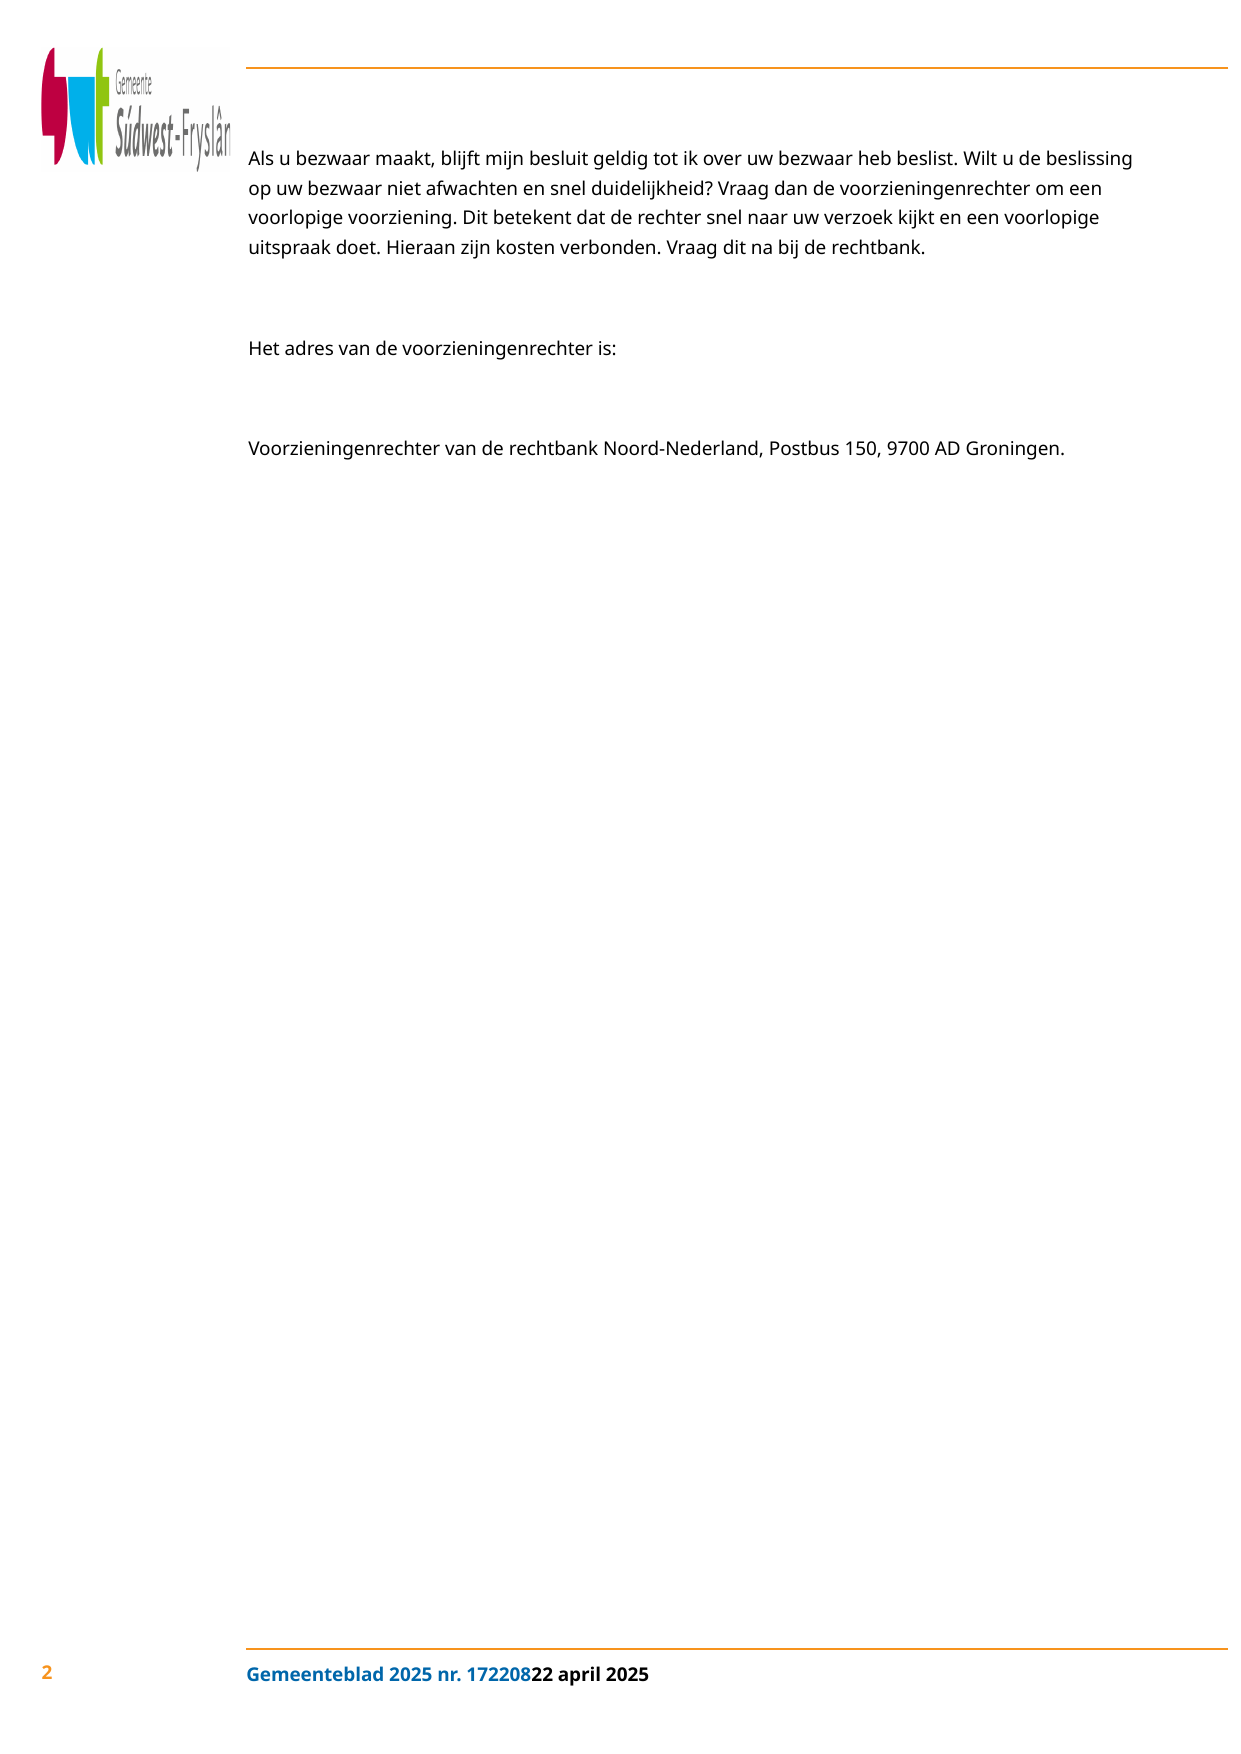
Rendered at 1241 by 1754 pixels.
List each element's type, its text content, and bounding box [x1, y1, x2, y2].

text Voorzieningenrechter van de rechtbank Noord-Nederland, Postbus 150, 9700 AD Groningen. [248, 436, 1152, 461]
text Het adres van de voorzieningenrechter is: [248, 335, 1152, 361]
text Als u bezwaar maakt, blijft mijn besluit geldig tot ik over uw bezwaar heb beslist. Wilt u de beslissing op uw bezwaar niet afwachten en snel duidelijkheid? Vraag dan de voorzieningenrechter om een voorlopige voorziening. Dit betekent dat de rechter snel naar uw verzoek kijkt en een voorlopige uitspraak doet. Hieraan zijn kosten verbonden. Vraag dit na bij de rechtbank. [248, 145, 1152, 260]
picture [41, 47, 231, 172]
